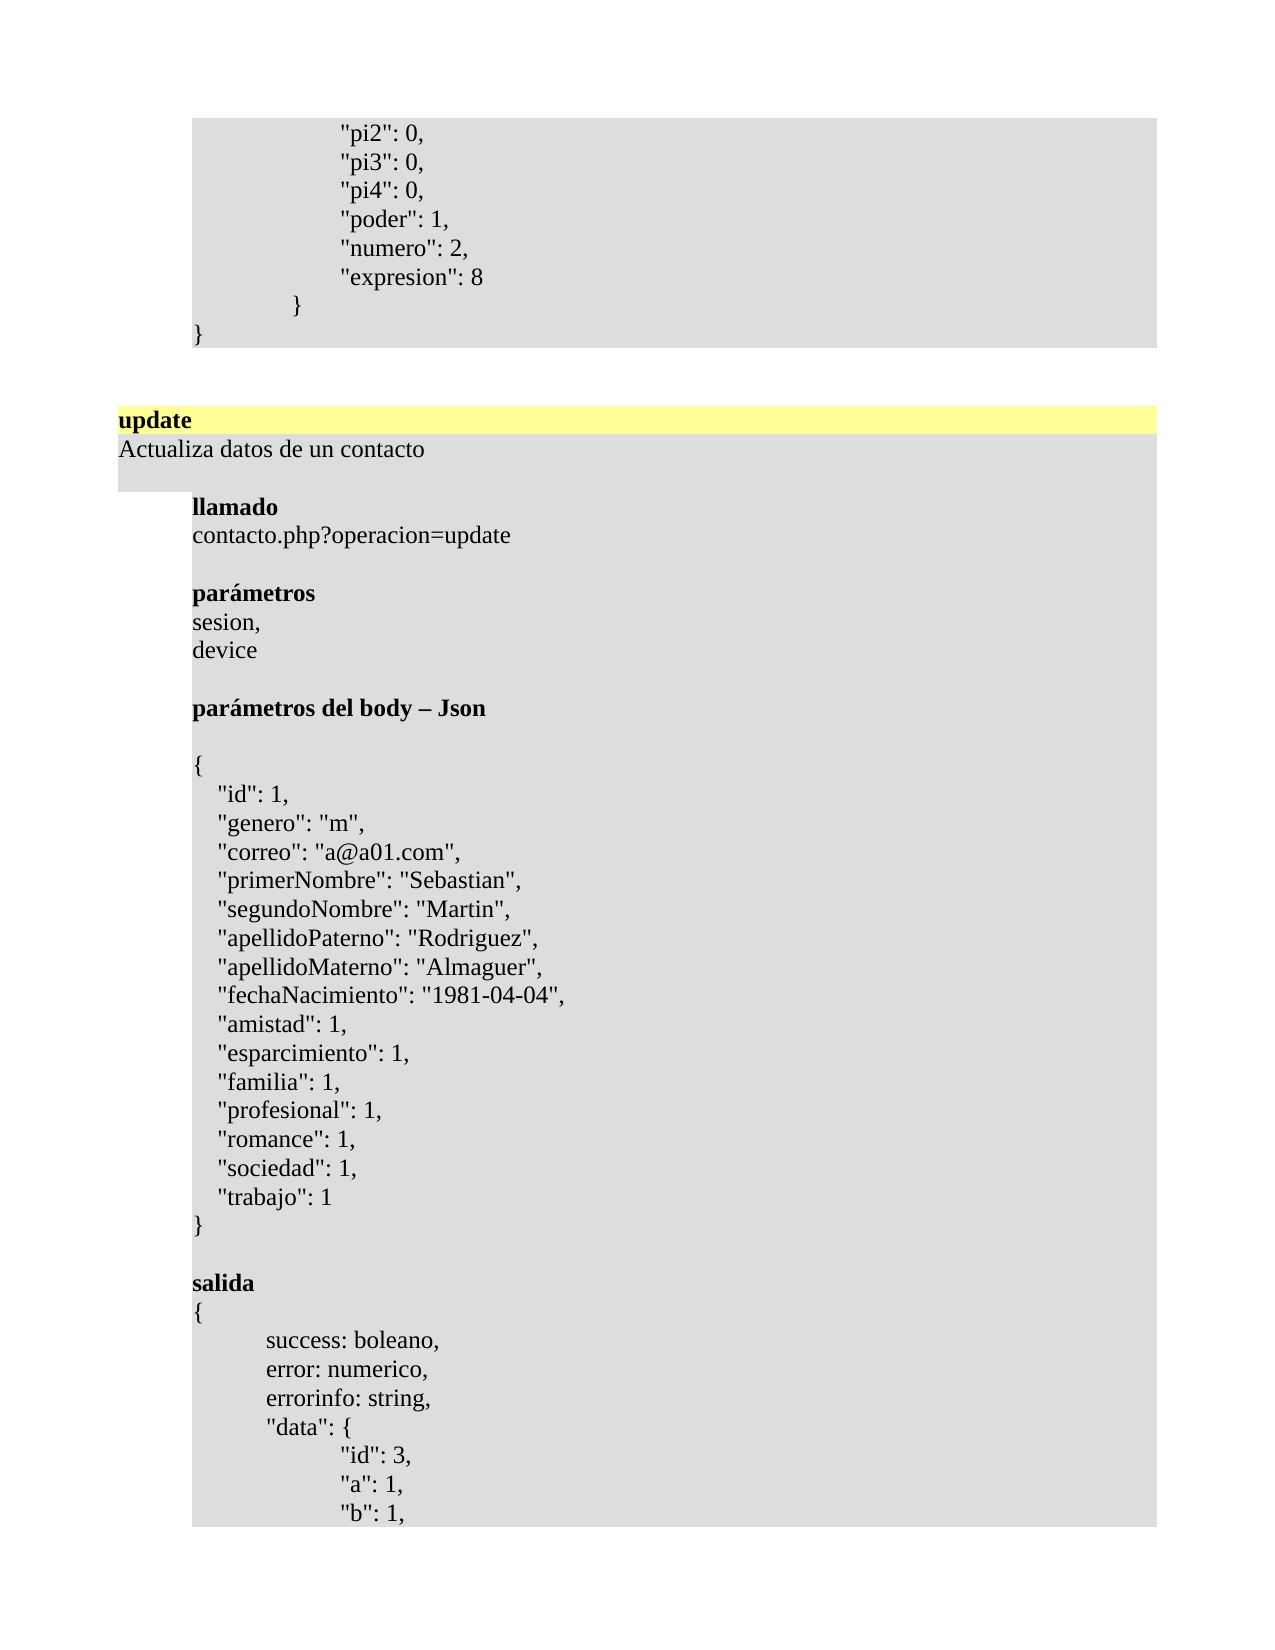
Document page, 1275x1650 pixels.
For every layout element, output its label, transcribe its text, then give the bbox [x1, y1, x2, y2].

text "pi4": 0, [192, 176, 1157, 204]
text "pi3": 0, [192, 147, 1157, 176]
text parámetros del body – Json [192, 693, 1157, 722]
text errorinfo: string, [192, 1383, 1157, 1412]
text "b": 1, [192, 1498, 1157, 1527]
text } [192, 291, 1157, 319]
text error: numerico, [192, 1354, 1157, 1383]
text device [192, 636, 1157, 664]
text "expresion": 8 [192, 262, 1157, 291]
text "numero": 2, [192, 233, 1157, 262]
text } [192, 319, 1157, 348]
text { [192, 1297, 1157, 1326]
text "id": 3, [192, 1441, 1157, 1469]
text "data": { [192, 1412, 1157, 1441]
text "a": 1, [192, 1469, 1157, 1498]
text success: boleano, [192, 1326, 1157, 1354]
text parámetros [192, 578, 1157, 607]
text { [192, 751, 1157, 779]
text sesion, [192, 607, 1157, 636]
text salida [192, 1268, 1157, 1297]
text llamado [192, 492, 1157, 521]
text "pi2": 0, [192, 118, 1157, 147]
text Actualiza datos de un contacto [118, 434, 1157, 463]
text "id": 1, "genero": "m", "correo": "a@a01.com", "primerNombre": "Sebastian", "segundoNombre": "Martin", "apellidoPaterno": "Rodriguez", "apellidoMaterno": "Almaguer", "fechaNacimiento": "1981-04-04", "amistad": 1, "esparcimiento": 1, "familia": 1, "profesional": 1, "romance": 1, "sociedad": 1, "trabajo": 1 } [192, 779, 1157, 1239]
text update [118, 406, 1157, 434]
text "poder": 1, [192, 204, 1157, 233]
text contacto.php?operacion=update [192, 521, 1157, 549]
